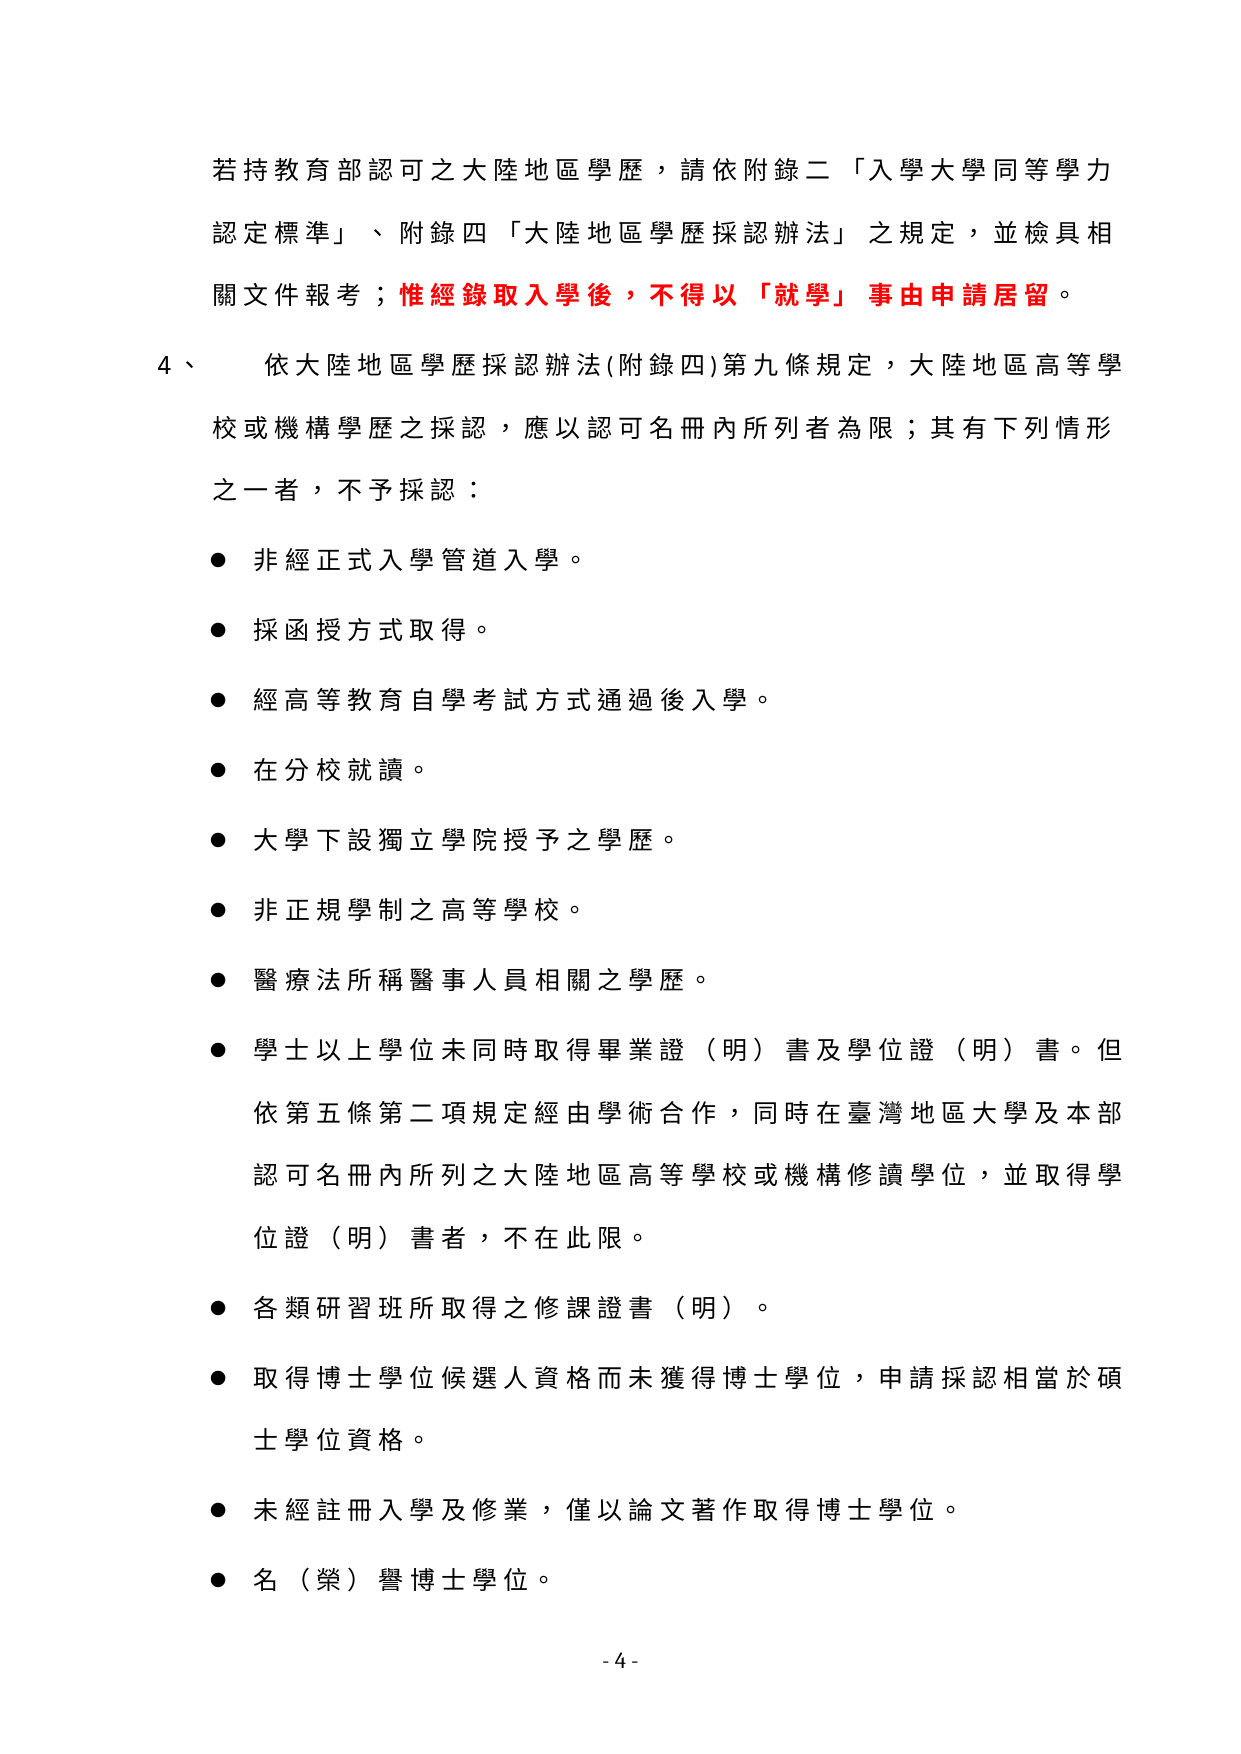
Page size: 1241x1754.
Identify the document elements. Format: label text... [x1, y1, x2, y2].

list 名（榮）譽博士學位。 [204, 1537, 1136, 1599]
list 若持教育部認可之大陸地區學歷，請依附錄二「入學大學同等學力認定標準」、附錄四「大陸地區學歷採認辦法」之規定，並檢具相關文件報考；惟經錄取入學後，不得以「就學」事由申請居留。 [155, 127, 1136, 314]
list 各類研習班所取得之修課證書（明）。 [204, 1264, 1136, 1327]
list 在分校就讀。 [204, 727, 1136, 789]
list 依大陸地區學歷採認辦法(附錄四)第九條規定，大陸地區高等學校或機構學歷之採認，應以認可名冊內所列者為限；其有下列情形之一者，不予採認： [154, 322, 1136, 509]
list 未經註冊入學及修業，僅以論文著作取得博士學位。 [204, 1467, 1136, 1529]
list 大學下設獨立學院授予之學歷。 [204, 797, 1136, 859]
list 醫療法所稱醫事人員相關之學歷。 [204, 937, 1136, 999]
list 學士以上學位未同時取得畢業證（明）書及學位證（明）書。但依第五條第二項規定經由學術合作，同時在臺灣地區大學及本部認可名冊內所列之大陸地區高等學校或機構修讀學位，並取得學位證（明）書者，不在此限。 [204, 1007, 1136, 1257]
list 非經正式入學管道入學。 [204, 517, 1136, 579]
list 經高等教育自學考試方式通過後入學。 [204, 657, 1136, 719]
list 非正規學制之高等學校。 [204, 867, 1136, 929]
list 取得博士學位候選人資格而未獲得博士學位，申請採認相當於碩士學位資格。 [204, 1334, 1136, 1459]
list 採函授方式取得。 [204, 587, 1136, 649]
